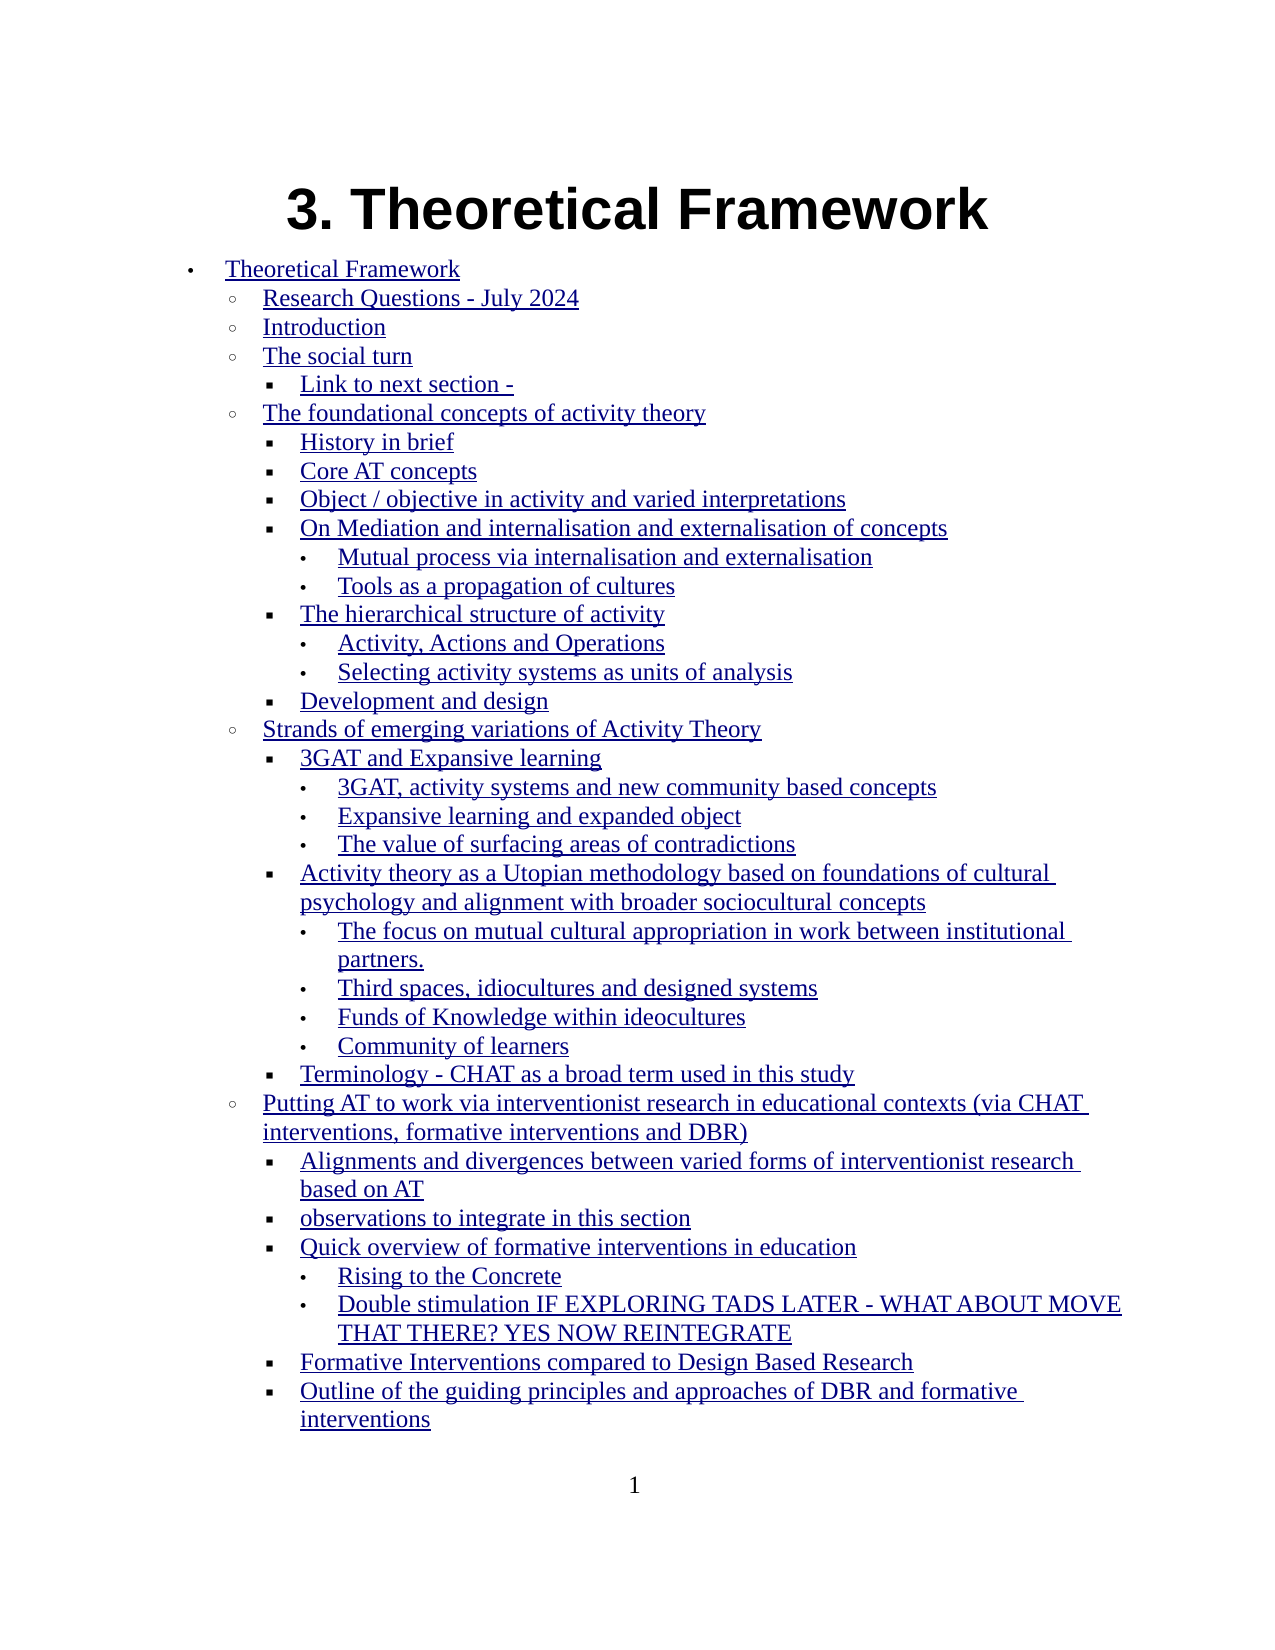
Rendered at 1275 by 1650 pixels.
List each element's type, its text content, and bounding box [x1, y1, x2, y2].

list Research Questions - July 2024 [225, 283, 1125, 312]
list 3GAT and Expansive learning [262, 743, 1125, 772]
list Terminology - CHAT as a broad term used in this study [262, 1059, 1125, 1088]
list Activity theory as a Utopian methodology based on foundations of cultural psychology and alignment with broader sociocultural concepts [262, 858, 1125, 916]
title 3. Theoretical Framework [150, 175, 1125, 242]
list Community of learners [300, 1031, 1125, 1059]
list Expansive learning and expanded object [300, 801, 1125, 829]
list Development and design [262, 686, 1125, 714]
list Putting AT to work via interventionist research in educational contexts (via CHAT interventions, formative interventions and DBR) [225, 1088, 1125, 1146]
list Strands of emerging variations of Activity Theory [225, 714, 1125, 743]
list Rising to the Concrete [300, 1261, 1125, 1289]
list Link to next section - [262, 369, 1125, 398]
list Alignments and divergences between varied forms of interventionist research based on AT [262, 1146, 1125, 1203]
list Outline of the guiding principles and approaches of DBR and formative interventions [262, 1376, 1125, 1433]
list Activity, Actions and Operations [300, 628, 1125, 657]
list Introduction [225, 312, 1125, 341]
list Double stimulation IF EXPLORING TADS LATER - WHAT ABOUT MOVE THAT THERE? YES NOW REINTEGRATE [300, 1289, 1125, 1347]
list Mutual process via internalisation and externalisation [300, 542, 1125, 571]
list The foundational concepts of activity theory [225, 398, 1125, 427]
list The focus on mutual cultural appropriation in work between institutional partners. [300, 916, 1125, 973]
list The hierarchical structure of activity [262, 599, 1125, 628]
list observations to integrate in this section [262, 1203, 1125, 1232]
list Core AT concepts [262, 456, 1125, 484]
list Funds of Knowledge within ideocultures [300, 1002, 1125, 1031]
list Selecting activity systems as units of analysis [300, 657, 1125, 686]
list The social turn [225, 341, 1125, 369]
list Third spaces, idiocultures and designed systems [300, 973, 1125, 1002]
list The value of surfacing areas of contradictions [300, 829, 1125, 858]
list History in brief [262, 427, 1125, 456]
list Object / objective in activity and varied interpretations [262, 484, 1125, 513]
list Quick overview of formative interventions in education [262, 1232, 1125, 1261]
list On Mediation and internalisation and externalisation of concepts [262, 513, 1125, 542]
list Theoretical Framework [187, 254, 1125, 283]
list Formative Interventions compared to Design Based Research [262, 1347, 1125, 1376]
list Tools as a propagation of cultures [300, 571, 1125, 599]
list 3GAT, activity systems and new community based concepts [300, 772, 1125, 801]
